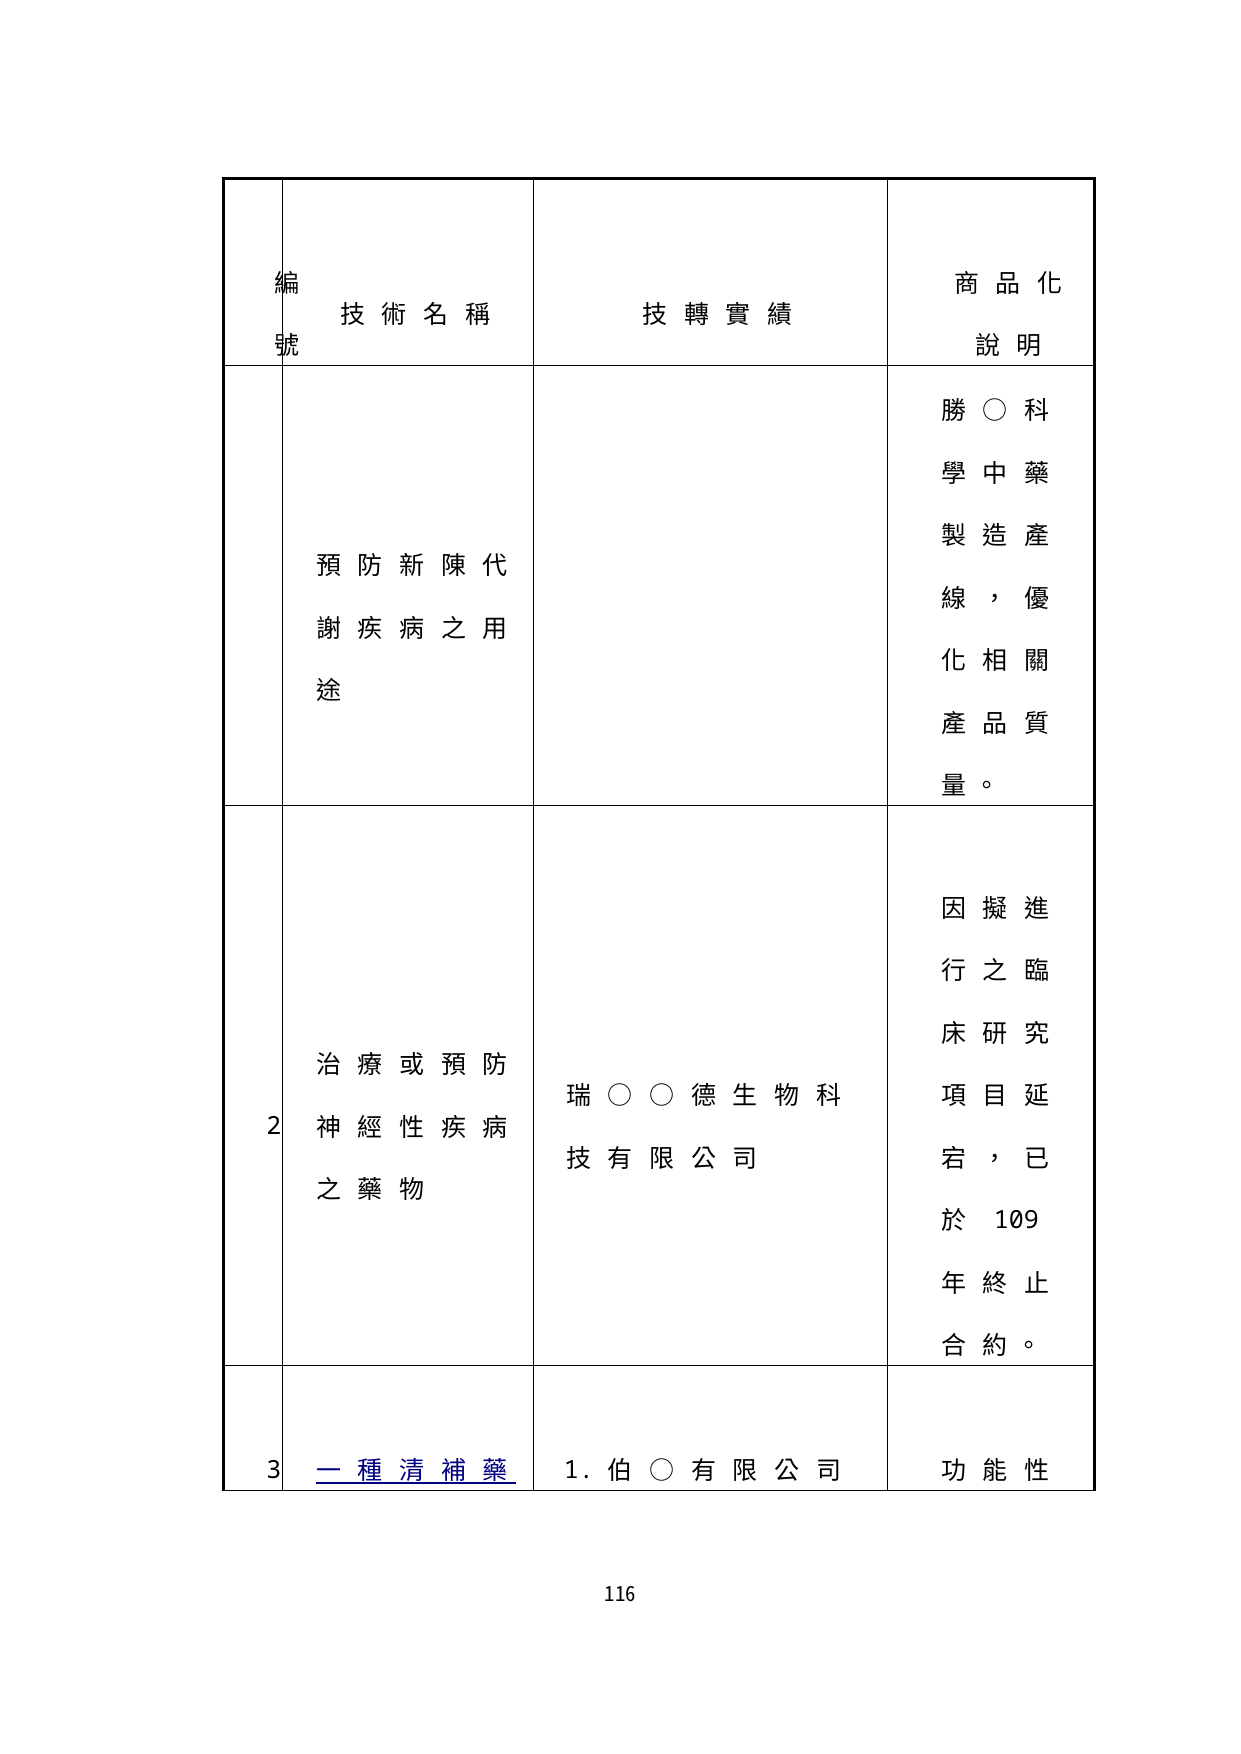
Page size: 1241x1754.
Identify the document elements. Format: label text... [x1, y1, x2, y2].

table_cell 因擬進行之臨床研究項目延宕，已於109年終止合約。 [888, 806, 1093, 1365]
table_header 商品化說明 [888, 180, 1093, 365]
table_cell 功能性 [888, 1366, 1093, 1490]
table_cell 瑞○○德生物科技有限公司 [534, 806, 887, 1365]
table_cell 勝○科學中藥製造產線，優化相關產品質量。 [888, 366, 1093, 804]
table_cell 3 [225, 1366, 282, 1490]
table_header 技術名稱 [283, 180, 533, 365]
table_header 編號 [225, 180, 282, 365]
table_cell 1.伯○有限公司 [534, 1366, 887, 1490]
table_cell 2 [225, 806, 282, 1365]
table_header 技轉實績 [534, 180, 887, 365]
table_cell 治療或預防神經性疾病之藥物 [283, 806, 533, 1365]
table_cell [534, 366, 887, 804]
table_cell 預防新陳代謝疾病之用途 [283, 366, 533, 804]
table_cell 一種清補藥 [283, 1366, 533, 1490]
table_cell [225, 366, 282, 804]
